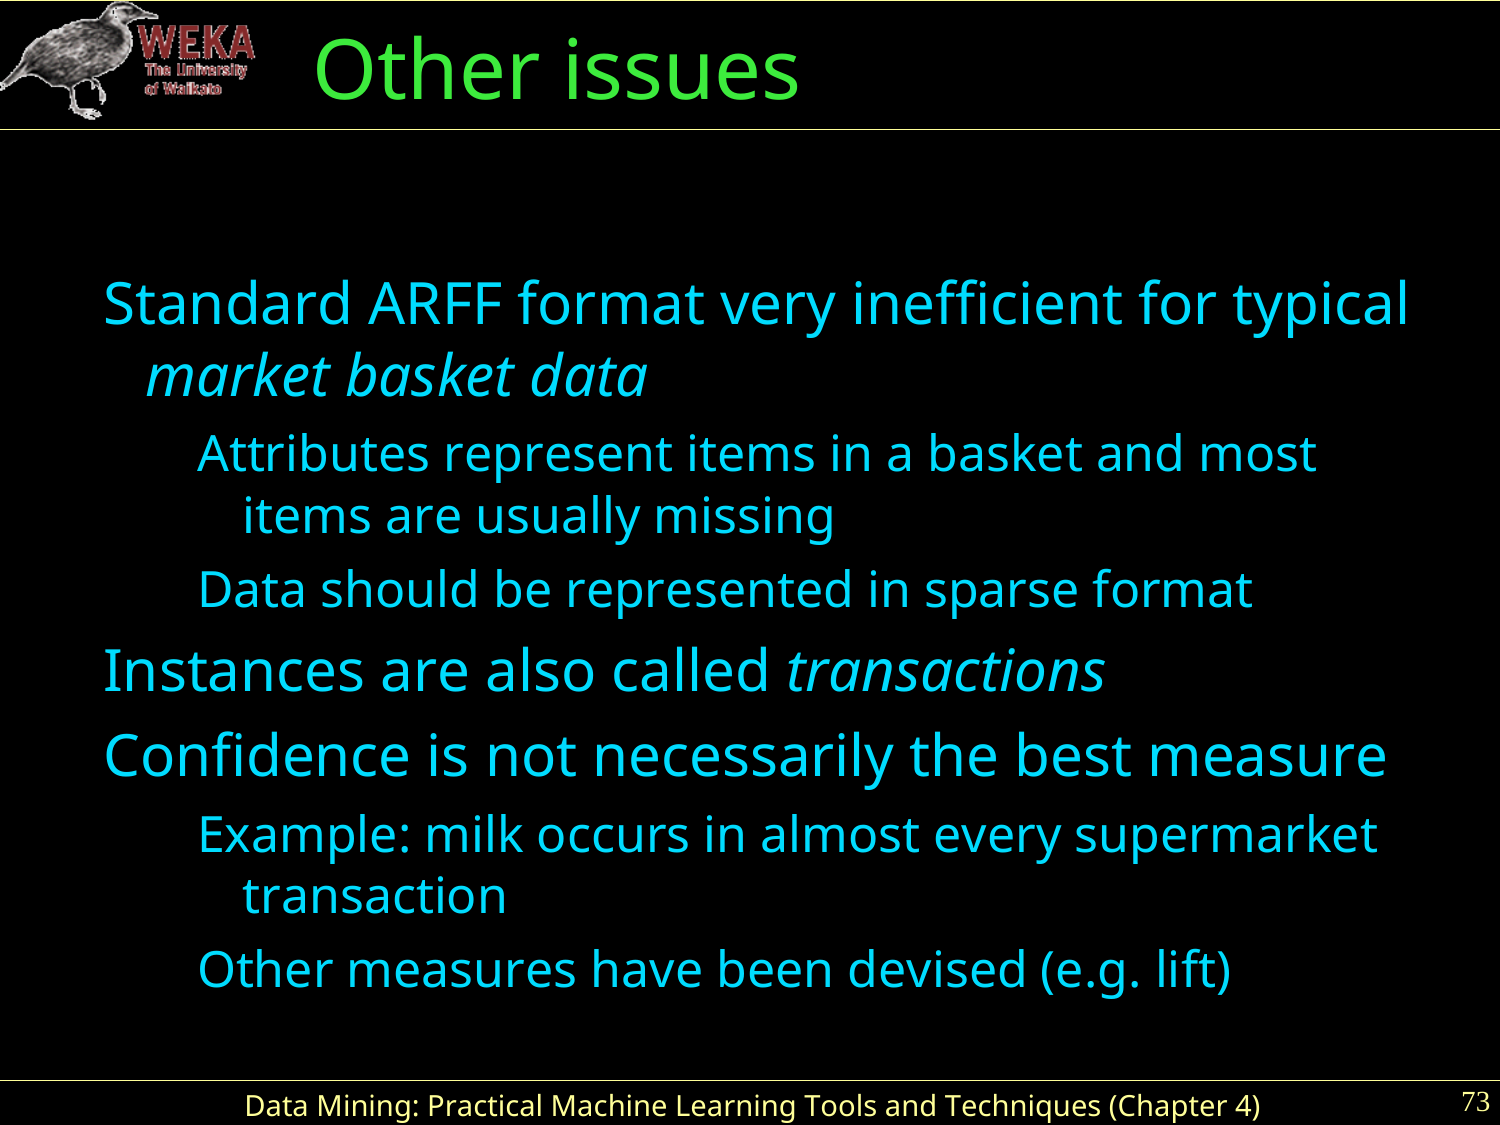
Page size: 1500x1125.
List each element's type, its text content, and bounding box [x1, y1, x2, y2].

picture [0, 1, 266, 129]
text_box Standard ARFF format very inefficient for typical market basket data Attributes represent items in a basket and most items are usually missing Data should be represented in sparse format Instances are also called transactions Confidence is not necessarily the best measure Example: milk occurs in almost every supermarket transaction Other measures have been devised (e.g. lift) [88, 260, 1447, 936]
title Other issues [297, 0, 1500, 148]
